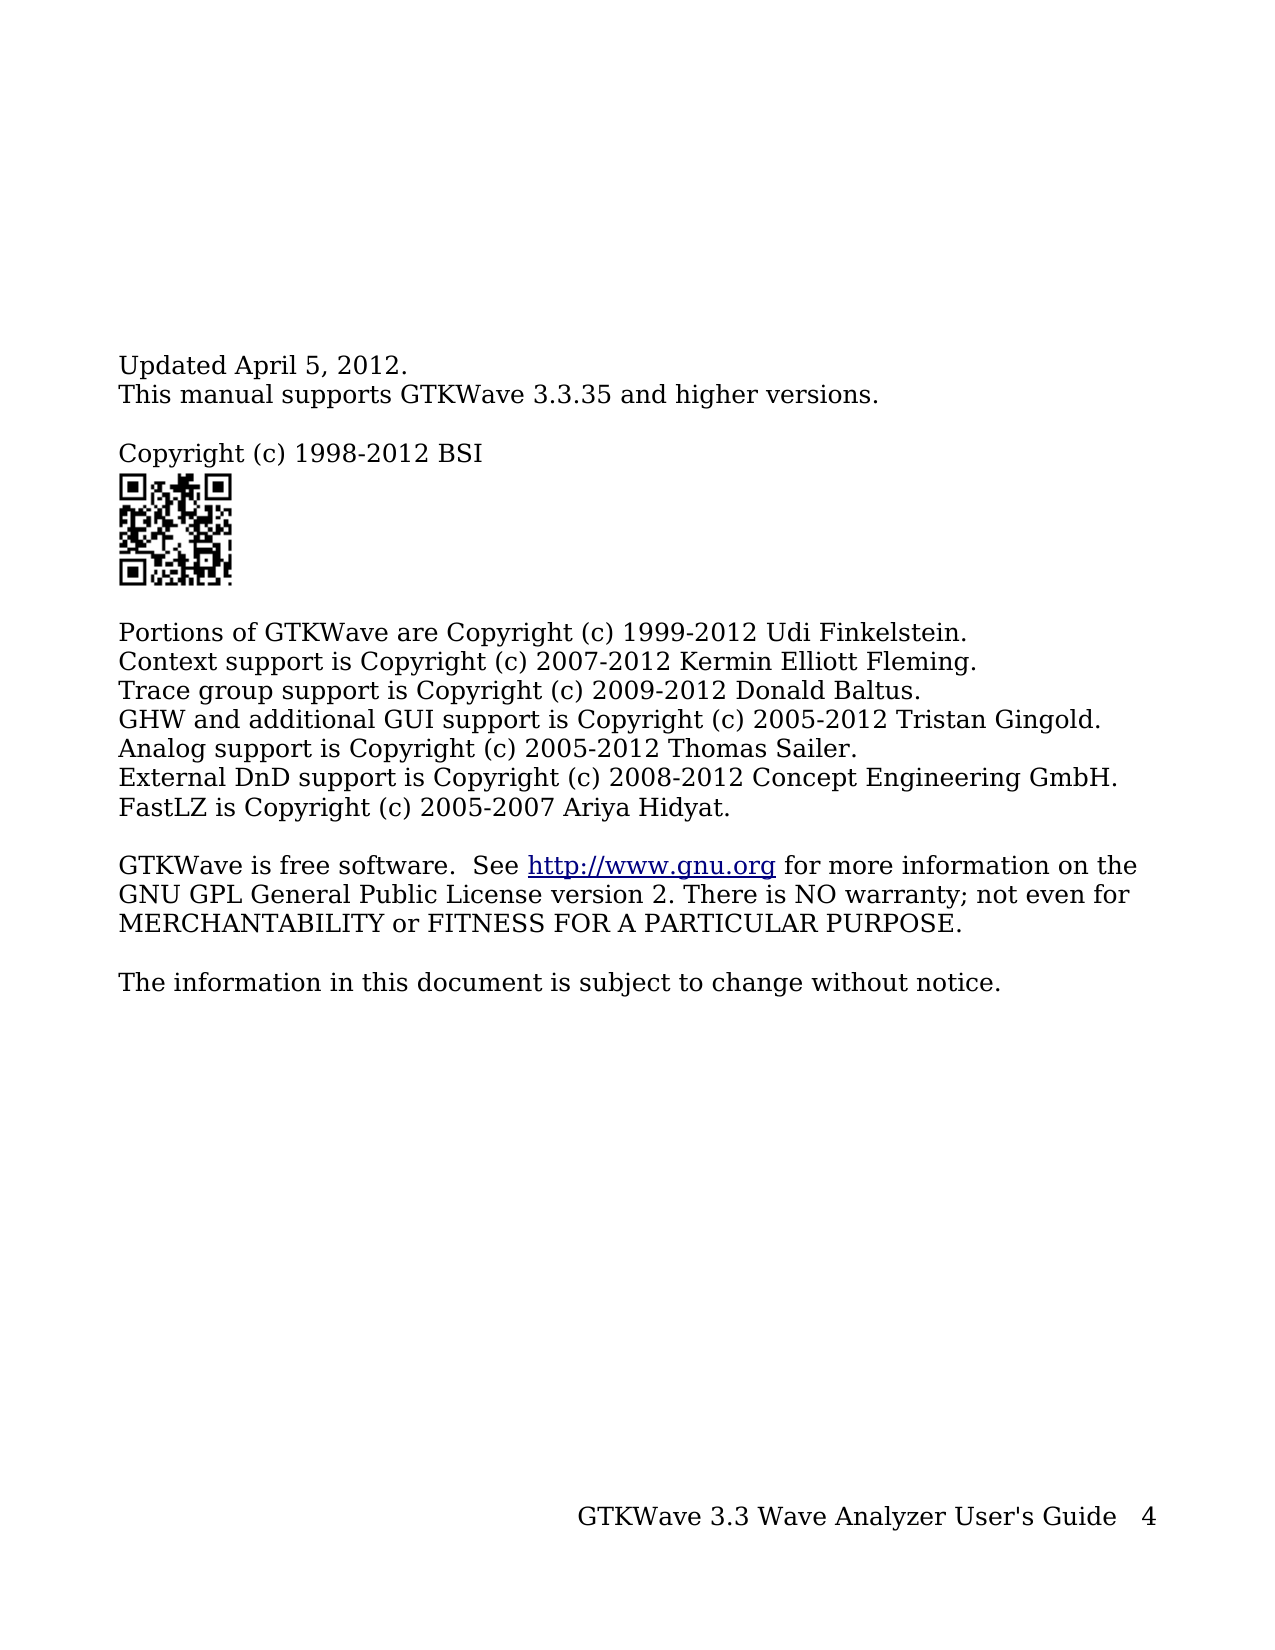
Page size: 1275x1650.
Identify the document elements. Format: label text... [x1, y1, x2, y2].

text External DnD support is Copyright (c) 2008-2012 Concept Engineering GmbH. [118, 763, 1157, 793]
text Updated April 5, 2012. [118, 351, 1157, 381]
text The information in this document is subject to change without notice. [118, 968, 1157, 997]
text Analog support is Copyright (c) 2005-2012 Thomas Sailer. [118, 734, 1157, 763]
text GTKWave is free software. See http://www.gnu.org for more information on the GNU GPL General Public License version 2. There is NO warranty; not even for MERCHANTABILITY or FITNESS FOR A PARTICULAR PURPOSE. [118, 851, 1157, 938]
text Copyright (c) 1998-2012 BSI [118, 439, 1157, 468]
text Portions of GTKWave are Copyright (c) 1999-2012 Udi Finkelstein. [118, 618, 1157, 647]
text This manual supports GTKWave 3.3.35 and higher versions. [118, 381, 1157, 410]
text GHW and additional GUI support is Copyright (c) 2005-2012 Tristan Gingold. [118, 705, 1157, 734]
text FastLZ is Copyright (c) 2005-2007 Ariya Hidyat. [118, 793, 1157, 822]
text Trace group support is Copyright (c) 2009-2012 Donald Baltus. [118, 676, 1157, 705]
text Context support is Copyright (c) 2007-2012 Kermin Elliott Fleming. [118, 647, 1157, 676]
picture [116, 469, 235, 589]
